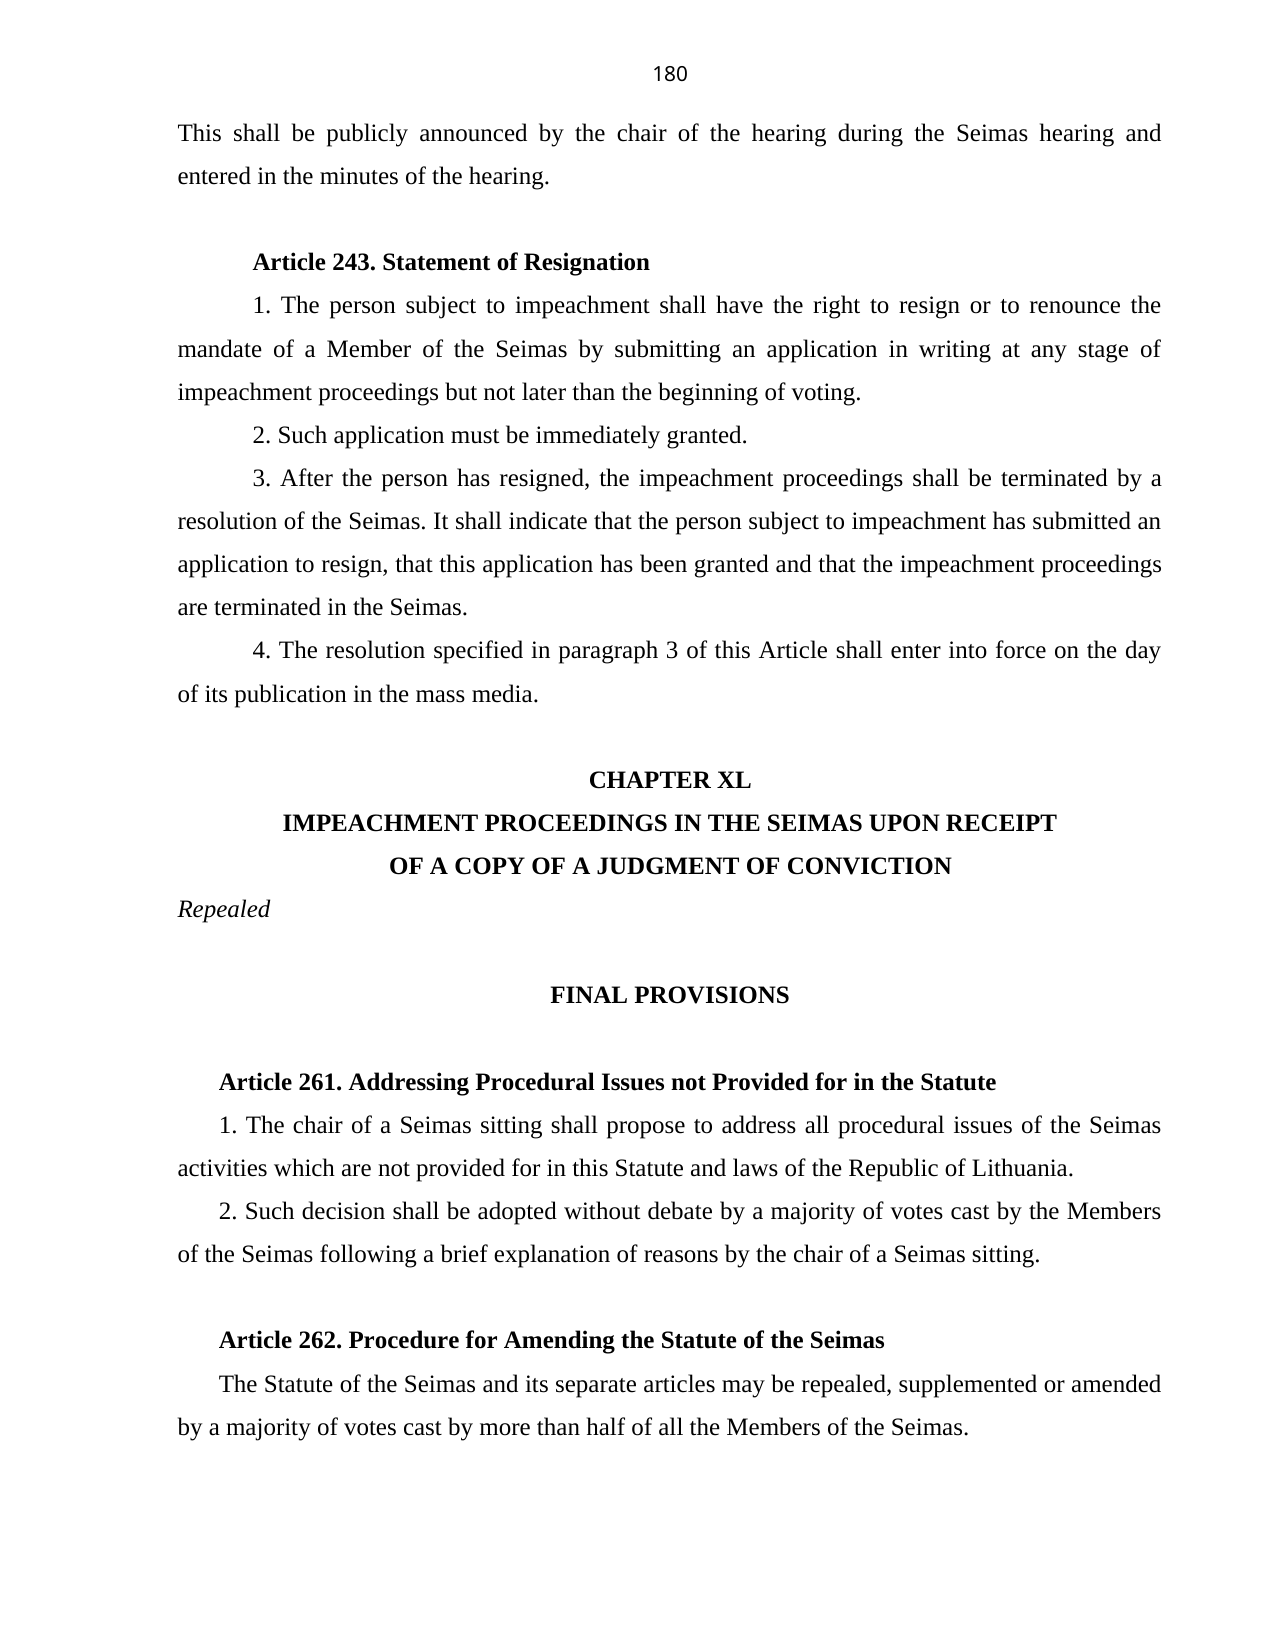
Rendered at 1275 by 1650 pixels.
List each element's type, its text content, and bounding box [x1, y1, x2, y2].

text 4. The resolution specified in paragraph 3 of this Article shall enter into force on the day of its publication in the mass media. [177, 636, 1163, 707]
text The Statute of the Seimas and its separate articles may be repealed, supplemented or amended by a majority of votes cast by more than half of all the Members of the Seimas. [177, 1369, 1163, 1441]
text 1. The person subject to impeachment shall have the right to resign or to renounce the mandate of a Member of the Seimas by submitting an application in writing at any stage of impeachment proceedings but not later than the beginning of voting. [177, 291, 1163, 406]
text Article 243. Statement of Resignation [177, 247, 1163, 276]
text This shall be publicly announced by the chair of the hearing during the Seimas hearing and entered in the minutes of the hearing. [177, 118, 1163, 190]
text Repealed [177, 894, 1163, 923]
text 2. Such application must be immediately granted. [177, 420, 1163, 449]
text 1. The chair of a Seimas sitting shall propose to address all procedural issues of the Seimas activities which are not provided for in this Statute and laws of the Republic of Lithuania. [177, 1110, 1163, 1182]
text OF A COPY OF A JUDGMENT OF CONVICTION [177, 851, 1163, 880]
text IMPEACHMENT PROCEEDINGS IN THE SEIMAS UPON RECEIPT [177, 808, 1163, 837]
text 2. Such decision shall be adopted without debate by a majority of votes cast by the Members of the Seimas following a brief explanation of reasons by the chair of a Seimas sitting. [177, 1196, 1163, 1268]
text Article 262. Procedure for Amending the Statute of the Seimas [177, 1326, 1163, 1354]
text FINAL PROVISIONS [177, 981, 1163, 1009]
text CHAPTER XL [177, 765, 1163, 794]
text Article 261. Addressing Procedural Issues not Provided for in the Statute [177, 1067, 1163, 1096]
text 3. After the person has resigned, the impeachment proceedings shall be terminated by a resolution of the Seimas. It shall indicate that the person subject to impeachment has submitted an application to resign, that this application has been granted and that the impeachment proceedings are terminated in the Seimas. [177, 463, 1163, 621]
